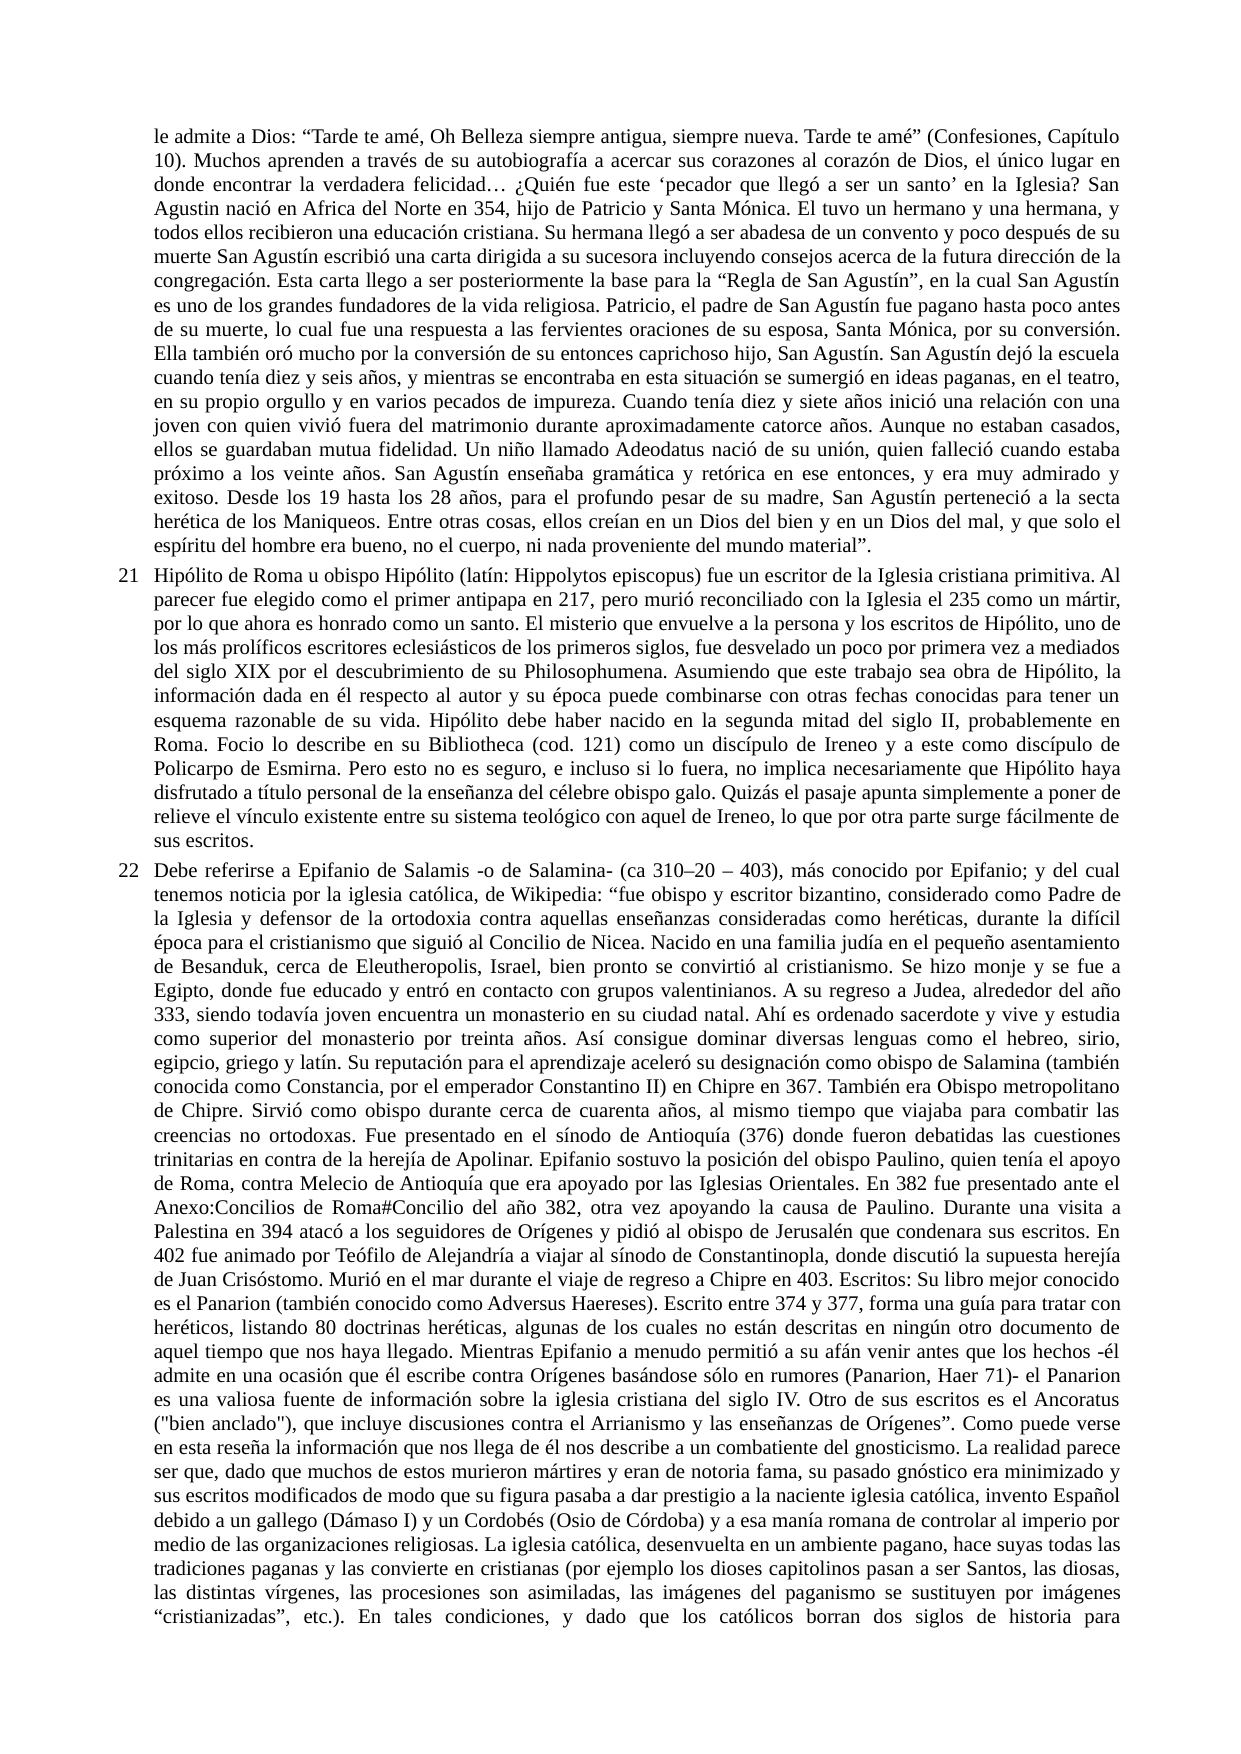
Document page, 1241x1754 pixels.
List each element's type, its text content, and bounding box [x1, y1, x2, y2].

text Debe referirse a Epifanio de Salamis -o de Salamina- (ca 310–20 – 403), más conocido por Epifanio; y del cual tenemos noticia por la iglesia católica, de Wikipedia: “fue obispo y escritor bizantino, considerado como Padre de la Iglesia y defensor de la ortodoxia contra aquellas enseñanzas consideradas como heréticas, durante la difícil época para el cristianismo que siguió al Concilio de Nicea. Nacido en una familia judía en el pequeño asentamiento de Besanduk, cerca de Eleutheropolis, Israel, bien pronto se convirtió al cristianismo. Se hizo monje y se fue a Egipto, donde fue educado y entró en contacto con grupos valentinianos. A su regreso a Judea, alrededor del año 333, siendo todavía joven encuentra un monasterio en su ciudad natal. Ahí es ordenado sacerdote y vive y estudia como superior del monasterio por treinta años. Así consigue dominar diversas lenguas como el hebreo, sirio, egipcio, griego y latín. Su reputación para el aprendizaje aceleró su designación como obispo de Salamina (también conocida como Constancia, por el emperador Constantino II) en Chipre en 367. También era Obispo metropolitano de Chipre. Sirvió como obispo durante cerca de cuarenta años, al mismo tiempo que viajaba para combatir las creencias no ortodoxas. Fue presentado en el sínodo de Antioquía (376) donde fueron debatidas las cuestiones trinitarias en contra de la herejía de Apolinar. Epifanio sostuvo la posición del obispo Paulino, quien tenía el apoyo de Roma, contra Melecio de Antioquía que era apoyado por las Iglesias Orientales. En 382 fue presentado ante el Anexo:Concilios de Roma#Concilio del año 382, otra vez apoyando la causa de Paulino. Durante una visita a Palestina en 394 atacó a los seguidores de Orígenes y pidió al obispo de Jerusalén que condenara sus escritos. En 402 fue animado por Teófilo de Alejandría a viajar al sínodo de Constantinopla, donde discutió la supuesta herejía de Juan Crisóstomo. Murió en el mar durante el viaje de regreso a Chipre en 403. Escritos: Su libro mejor conocido es el Panarion (también conocido como Adversus Haereses). Escrito entre 374 y 377, forma una guía para tratar con heréticos, listando 80 doctrinas heréticas, algunas de los cuales no están descritas en ningún otro documento de aquel tiempo que nos haya llegado. Mientras Epifanio a menudo permitió a su afán venir antes que los hechos -él admite en una ocasión que él escribe contra Orígenes basándose sólo en rumores (Panarion, Haer 71)- el Panarion es una valiosa fuente de información sobre la iglesia cristiana del siglo IV. Otro de sus escritos es el Ancoratus ("bien anclado"), que incluye discusiones contra el Arrianismo y las enseñanzas de Orígenes”. Como puede verse en esta reseña la información que nos llega de él nos describe a un combatiente del gnosticismo. La realidad parece ser que, dado que muchos de estos murieron mártires y eran de notoria fama, su pasado gnóstico era minimizado y sus escritos modificados de modo que su figura pasaba a dar prestigio a la naciente iglesia católica, invento Español debido a un gallego (Dámaso I) y un Cordobés (Osio de Córdoba) y a esa manía romana de controlar al imperio por medio de las organizaciones religiosas. La iglesia católica, desenvuelta en un ambiente pagano, hace suyas todas las tradiciones paganas y las convierte en cristianas (por ejemplo los dioses capitolinos pasan a ser Santos, las diosas, las distintas vírgenes, las procesiones son asimiladas, las imágenes del paganismo se sustituyen por imágenes “cristianizadas”, etc.). En tales condiciones, y dado que los católicos borran dos siglos de historia para [118, 858, 1122, 1628]
text Hipólito de Roma u obispo Hipólito (latín: Hippolytos episcopus) fue un escritor de la Iglesia cristiana primitiva. Al parecer fue elegido como el primer antipapa en 217, pero murió reconciliado con la Iglesia el 235 como un mártir, por lo que ahora es honrado como un santo. El misterio que envuelve a la persona y los escritos de Hipólito, uno de los más prolíficos escritores eclesiásticos de los primeros siglos, fue desvelado un poco por primera vez a mediados del siglo XIX por el descubrimiento de su Philosophumena. Asumiendo que este trabajo sea obra de Hipólito, la información dada en él respecto al autor y su época puede combinarse con otras fechas conocidas para tener un esquema razonable de su vida. Hipólito debe haber nacido en la segunda mitad del siglo II, probablemente en Roma. Focio lo describe en su Bibliotheca (cod. 121) como un discípulo de Ireneo y a este como discípulo de Policarpo de Esmirna. Pero esto no es seguro, e incluso si lo fuera, no implica necesariamente que Hipólito haya disfrutado a título personal de la enseñanza del célebre obispo galo. Quizás el pasaje apunta simplemente a poner de relieve el vínculo existente entre su sistema teológico con aquel de Ireneo, lo que por otra parte surge fácilmente de sus escritos. [118, 563, 1122, 852]
text le admite a Dios: “Tarde te amé, Oh Belleza siempre antigua, siempre nueva. Tarde te amé” (Confesiones, Capítulo 10). Muchos aprenden a través de su autobiografía a acercar sus corazones al corazón de Dios, el único lugar en donde encontrar la verdadera felicidad… ¿Quién fue este ‘pecador que llegó a ser un santo’ en la Iglesia? San Agustin nació en Africa del Norte en 354, hijo de Patricio y Santa Mónica. El tuvo un hermano y una hermana, y todos ellos recibieron una educación cristiana. Su hermana llegó a ser abadesa de un convento y poco después de su muerte San Agustín escribió una carta dirigida a su sucesora incluyendo consejos acerca de la futura dirección de la congregación. Esta carta llego a ser posteriormente la base para la “Regla de San Agustín”, en la cual San Agustín es uno de los grandes fundadores de la vida religiosa. Patricio, el padre de San Agustín fue pagano hasta poco antes de su muerte, lo cual fue una respuesta a las fervientes oraciones de su esposa, Santa Mónica, por su conversión. Ella también oró mucho por la conversión de su entonces caprichoso hijo, San Agustín. San Agustín dejó la escuela cuando tenía diez y seis años, y mientras se encontraba en esta situación se sumergió en ideas paganas, en el teatro, en su propio orgullo y en varios pecados de impureza. Cuando tenía diez y siete años inició una relación con una joven con quien vivió fuera del matrimonio durante aproximadamente catorce años. Aunque no estaban casados, ellos se guardaban mutua fidelidad. Un niño llamado Adeodatus nació de su unión, quien falleció cuando estaba próximo a los veinte años. San Agustín enseñaba gramática y retórica en ese entonces, y era muy admirado y exitoso. Desde los 19 hasta los 28 años, para el profundo pesar de su madre, San Agustín perteneció a la secta herética de los Maniqueos. Entre otras cosas, ellos creían en un Dios del bien y en un Dios del mal, y que solo el espíritu del hombre era bueno, no el cuerpo, ni nada proveniente del mundo material”. [118, 124, 1122, 557]
